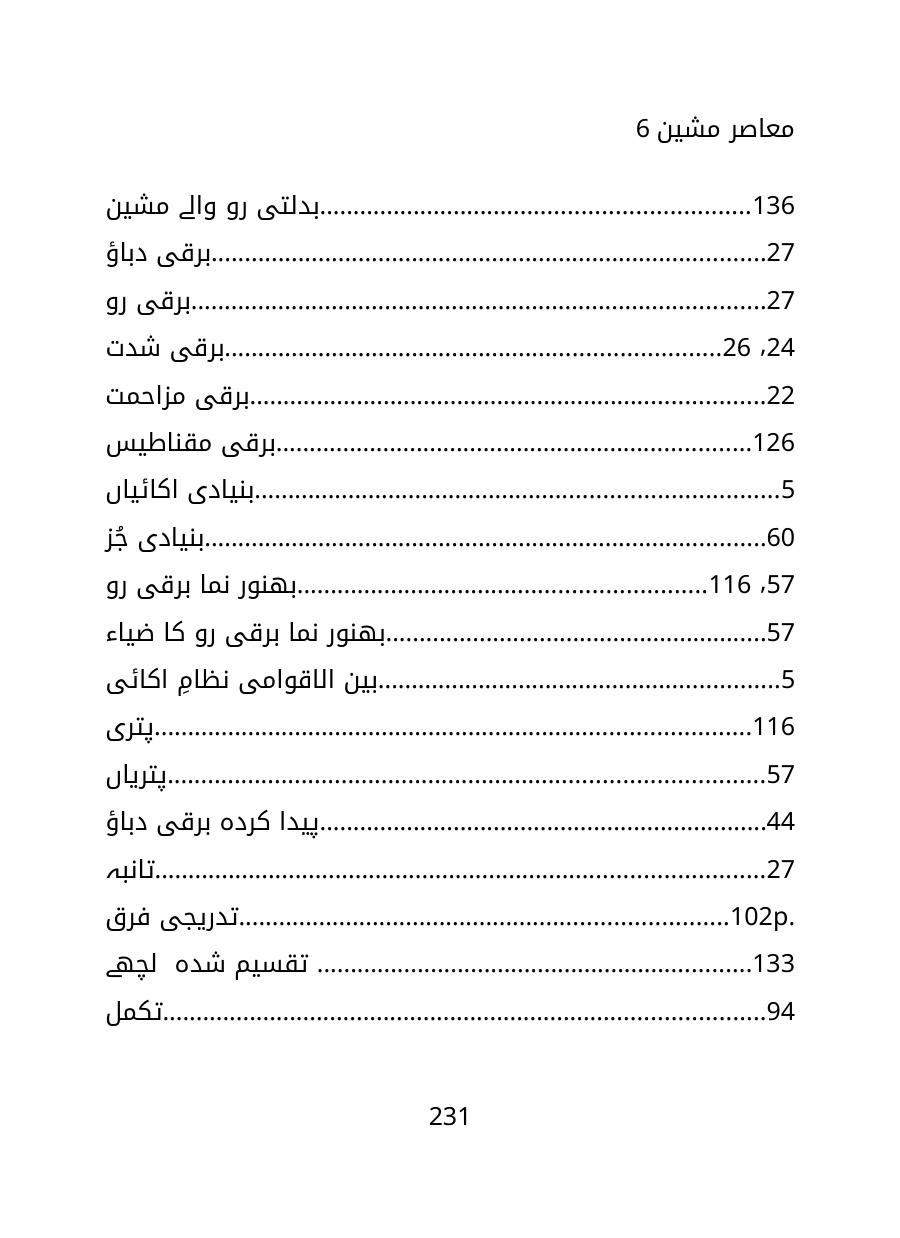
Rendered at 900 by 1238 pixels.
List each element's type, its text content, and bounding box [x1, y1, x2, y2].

text بھنور نما برقی رو کا ضیاء 57 [105, 609, 795, 656]
text تدریجی فرق 102p. [105, 893, 795, 941]
text تکمل 94 [105, 988, 795, 1036]
text بنیادی اکائیاں 5 [105, 467, 795, 514]
text بدلتی رو والے مشین 136 [105, 182, 795, 230]
text برقی رو 27 [105, 277, 795, 324]
text بھنور نما برقی رو 57, 116 [105, 562, 795, 609]
text برقی شدت 24, 26 [105, 324, 795, 372]
text برقی مزاحمت 22 [105, 372, 795, 419]
text پیدا کردہ برقی دباؤ 44 [105, 798, 795, 846]
text تقسیم شدہ لچھے 133 [105, 941, 795, 988]
text تانبہ 27 [105, 846, 795, 893]
text برقی دباؤ 27 [105, 230, 795, 277]
text برقی مقناطیس 126 [105, 419, 795, 467]
text پتری 116 [105, 704, 795, 751]
text بنیادی جُز 60 [105, 514, 795, 562]
text پتریاں 57 [105, 751, 795, 798]
text بین الاقوامی نظامِ اکائی 5 [105, 656, 795, 704]
